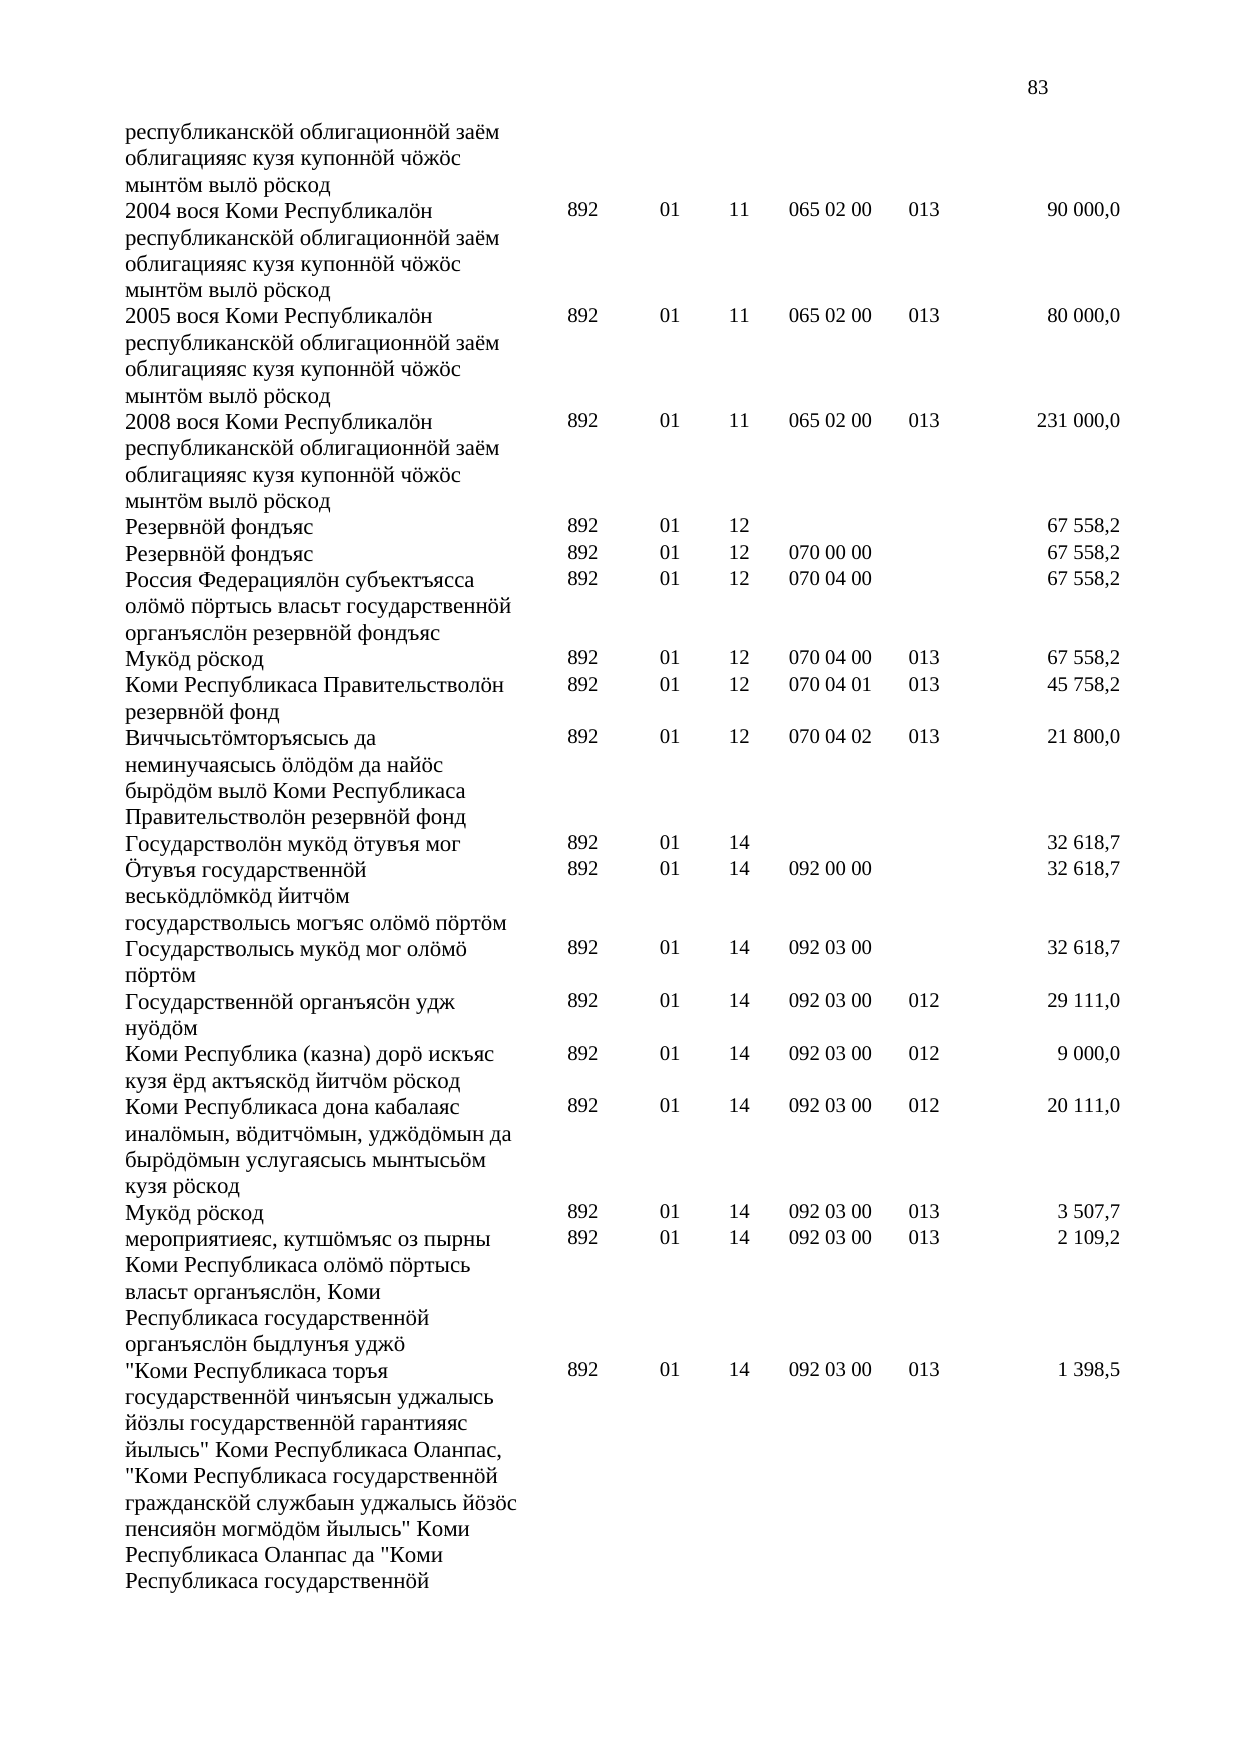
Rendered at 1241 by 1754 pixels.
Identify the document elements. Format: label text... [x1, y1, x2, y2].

table_cell 14 [705, 988, 774, 1041]
table_cell Виччысьтöмторъясысь да неминучаясысь öлöдöм да найöс бырöдöм вылö Коми Республикаса Правительстволöн резервнöй фонд [114, 724, 530, 830]
table_cell 892 [530, 724, 635, 830]
table_cell 32 618,7 [961, 856, 1131, 935]
table_cell 013 [886, 1199, 961, 1225]
table_cell 01 [635, 303, 704, 408]
table_cell 892 [530, 988, 635, 1041]
table_cell 892 [530, 303, 635, 408]
table_cell 092 03 00 [774, 1093, 886, 1199]
table_cell 12 [705, 566, 774, 645]
table_cell 14 [705, 1199, 774, 1225]
table_cell [886, 514, 961, 540]
table_cell Коми Республикаса Правительстволöн резервнöй фонд [114, 672, 530, 724]
table_cell [961, 118, 1131, 197]
table_cell Коми Республикаса дона кабалаяс иналöмын, вöдитчöмын, уджöдöмын да бырöдöмын услугаясысь мынтысьöм кузя рöскод [114, 1093, 530, 1199]
table_cell 14 [705, 1041, 774, 1093]
table_cell 892 [530, 935, 635, 988]
table_cell 013 [886, 645, 961, 672]
table_cell 29 111,0 [961, 988, 1131, 1041]
table_cell 01 [635, 672, 704, 724]
table_cell 01 [635, 830, 704, 856]
table_cell 21 800,0 [961, 724, 1131, 830]
table_cell 11 [705, 408, 774, 513]
table_cell 892 [530, 1199, 635, 1225]
table_cell 013 [886, 303, 961, 408]
table_cell 67 558,2 [961, 540, 1131, 566]
table_cell 67 558,2 [961, 645, 1131, 672]
table_cell 2008 вося Коми Республикалöн республиканскöй облигационнöй заём облигацияяс кузя купоннöй чöжöс мынтöм вылö рöскод [114, 408, 530, 513]
table_cell 1 398,5 [961, 1357, 1131, 1594]
table_cell 80 000,0 [961, 303, 1131, 408]
table_cell 01 [635, 988, 704, 1041]
table_cell [774, 830, 886, 856]
table_cell 90 000,0 [961, 197, 1131, 303]
table_cell 092 03 00 [774, 988, 886, 1041]
table_cell [886, 856, 961, 935]
table_cell 012 [886, 988, 961, 1041]
table_cell 892 [530, 856, 635, 935]
table_cell 070 00 00 [774, 540, 886, 566]
table_cell [886, 118, 961, 197]
table_cell 013 [886, 724, 961, 830]
table_cell 065 02 00 [774, 408, 886, 513]
table_cell 14 [705, 1357, 774, 1594]
table_cell 070 04 01 [774, 672, 886, 724]
table_cell 070 04 02 [774, 724, 886, 830]
table_cell 892 [530, 1225, 635, 1357]
table_cell Öтувъя государственнöй веськöдлöмкöд йитчöм государстволысь могъяс олöмö пöртöм [114, 856, 530, 935]
table_cell 892 [530, 1093, 635, 1199]
table_cell 14 [705, 1225, 774, 1357]
table_cell Россия Федерациялöн субъектъясса олöмö пöртысь власьт государственнöй органъяслöн резервнöй фондъяс [114, 566, 530, 645]
table_cell 67 558,2 [961, 514, 1131, 540]
table_cell 45 758,2 [961, 672, 1131, 724]
table_cell 14 [705, 1093, 774, 1199]
table_cell Коми Республика (казна) дорö искъяс кузя ёрд актъяскöд йитчöм рöскод [114, 1041, 530, 1093]
table_cell 070 04 00 [774, 566, 886, 645]
table_cell 892 [530, 540, 635, 566]
table_cell 892 [530, 830, 635, 856]
table_cell 092 03 00 [774, 1225, 886, 1357]
table_cell 14 [705, 830, 774, 856]
table_cell 12 [705, 724, 774, 830]
table_cell 01 [635, 1199, 704, 1225]
table_cell 092 03 00 [774, 1199, 886, 1225]
table_cell 01 [635, 1041, 704, 1093]
table_cell 9 000,0 [961, 1041, 1131, 1093]
table_cell 065 02 00 [774, 197, 886, 303]
table_cell [886, 540, 961, 566]
table_cell 892 [530, 514, 635, 540]
table_cell [886, 935, 961, 988]
table_cell 892 [530, 197, 635, 303]
table_cell 32 618,7 [961, 830, 1131, 856]
table_cell 065 02 00 [774, 303, 886, 408]
table_cell 01 [635, 935, 704, 988]
table_cell 01 [635, 645, 704, 672]
table_cell Резервнöй фондъяс [114, 514, 530, 540]
table_cell 231 000,0 [961, 408, 1131, 513]
table_cell 2 109,2 [961, 1225, 1131, 1357]
table_cell Государстволысь мукöд мог олöмö пöртöм [114, 935, 530, 988]
table_cell 012 [886, 1093, 961, 1199]
table_cell 01 [635, 1357, 704, 1594]
table_cell 012 [886, 1041, 961, 1093]
table_cell 013 [886, 1225, 961, 1357]
table_cell Государственнöй органъясöн удж нуöдöм [114, 988, 530, 1041]
table_cell 11 [705, 303, 774, 408]
table_cell 013 [886, 408, 961, 513]
table_cell 01 [635, 1225, 704, 1357]
table_cell [774, 118, 886, 197]
table_cell 12 [705, 514, 774, 540]
table_cell 013 [886, 197, 961, 303]
table_cell Мукöд рöскод [114, 645, 530, 672]
table_cell 3 507,7 [961, 1199, 1131, 1225]
table_cell 01 [635, 197, 704, 303]
table_cell 892 [530, 1041, 635, 1093]
table_cell 092 03 00 [774, 1041, 886, 1093]
table_cell Резервнöй фондъяс [114, 540, 530, 566]
table_cell [635, 118, 704, 197]
table_cell [774, 514, 886, 540]
table_cell 01 [635, 856, 704, 935]
table_cell 892 [530, 645, 635, 672]
table_cell мероприятиеяс, кутшöмъяс оз пырны Коми Республикаса олöмö пöртысь власьт органъяслöн, Коми Республикаса государственнöй органъяслöн быдлунъя уджö [114, 1225, 530, 1357]
table_cell 12 [705, 540, 774, 566]
table_cell 070 04 00 [774, 645, 886, 672]
table_cell 892 [530, 1357, 635, 1594]
table_cell 67 558,2 [961, 566, 1131, 645]
table_cell [530, 118, 635, 197]
table_cell 11 [705, 197, 774, 303]
table_cell 2004 вося Коми Республикалöн республиканскöй облигационнöй заём облигацияяс кузя купоннöй чöжöс мынтöм вылö рöскод [114, 197, 530, 303]
table_cell 892 [530, 408, 635, 513]
table_cell 013 [886, 672, 961, 724]
table_cell республиканскöй облигационнöй заём облигацияяс кузя купоннöй чöжöс мынтöм вылö рöскод [114, 118, 530, 197]
table_cell 01 [635, 514, 704, 540]
table_cell 01 [635, 724, 704, 830]
table_cell Мукöд рöскод [114, 1199, 530, 1225]
table_cell [705, 118, 774, 197]
table_cell 14 [705, 856, 774, 935]
table_cell 892 [530, 566, 635, 645]
table_cell 12 [705, 645, 774, 672]
table_cell [886, 566, 961, 645]
table_cell 01 [635, 1093, 704, 1199]
table_cell Государстволöн мукöд öтувъя мог [114, 830, 530, 856]
table_cell "Коми Республикаса торъя государственнöй чинъясын уджалысь йöзлы государственнöй гарантияяс йылысь" Коми Республикаса Оланпас, "Коми Республикаса государственнöй гражданскöй службаын уджалысь йöзöс пенсияöн могмöдöм йылысь" Коми Республикаса Оланпас да "Коми Республикаса государственнöй [114, 1357, 530, 1594]
table_cell 14 [705, 935, 774, 988]
table_cell 12 [705, 672, 774, 724]
table_cell 092 03 00 [774, 935, 886, 988]
table_cell 32 618,7 [961, 935, 1131, 988]
table_cell 092 03 00 [774, 1357, 886, 1594]
table_cell 01 [635, 408, 704, 513]
table_cell 01 [635, 566, 704, 645]
table_cell 20 111,0 [961, 1093, 1131, 1199]
table_cell 01 [635, 540, 704, 566]
table_cell 092 00 00 [774, 856, 886, 935]
table_cell [886, 830, 961, 856]
table_cell 2005 вося Коми Республикалöн республиканскöй облигационнöй заём облигацияяс кузя купоннöй чöжöс мынтöм вылö рöскод [114, 303, 530, 408]
table_cell 013 [886, 1357, 961, 1594]
table_cell 892 [530, 672, 635, 724]
